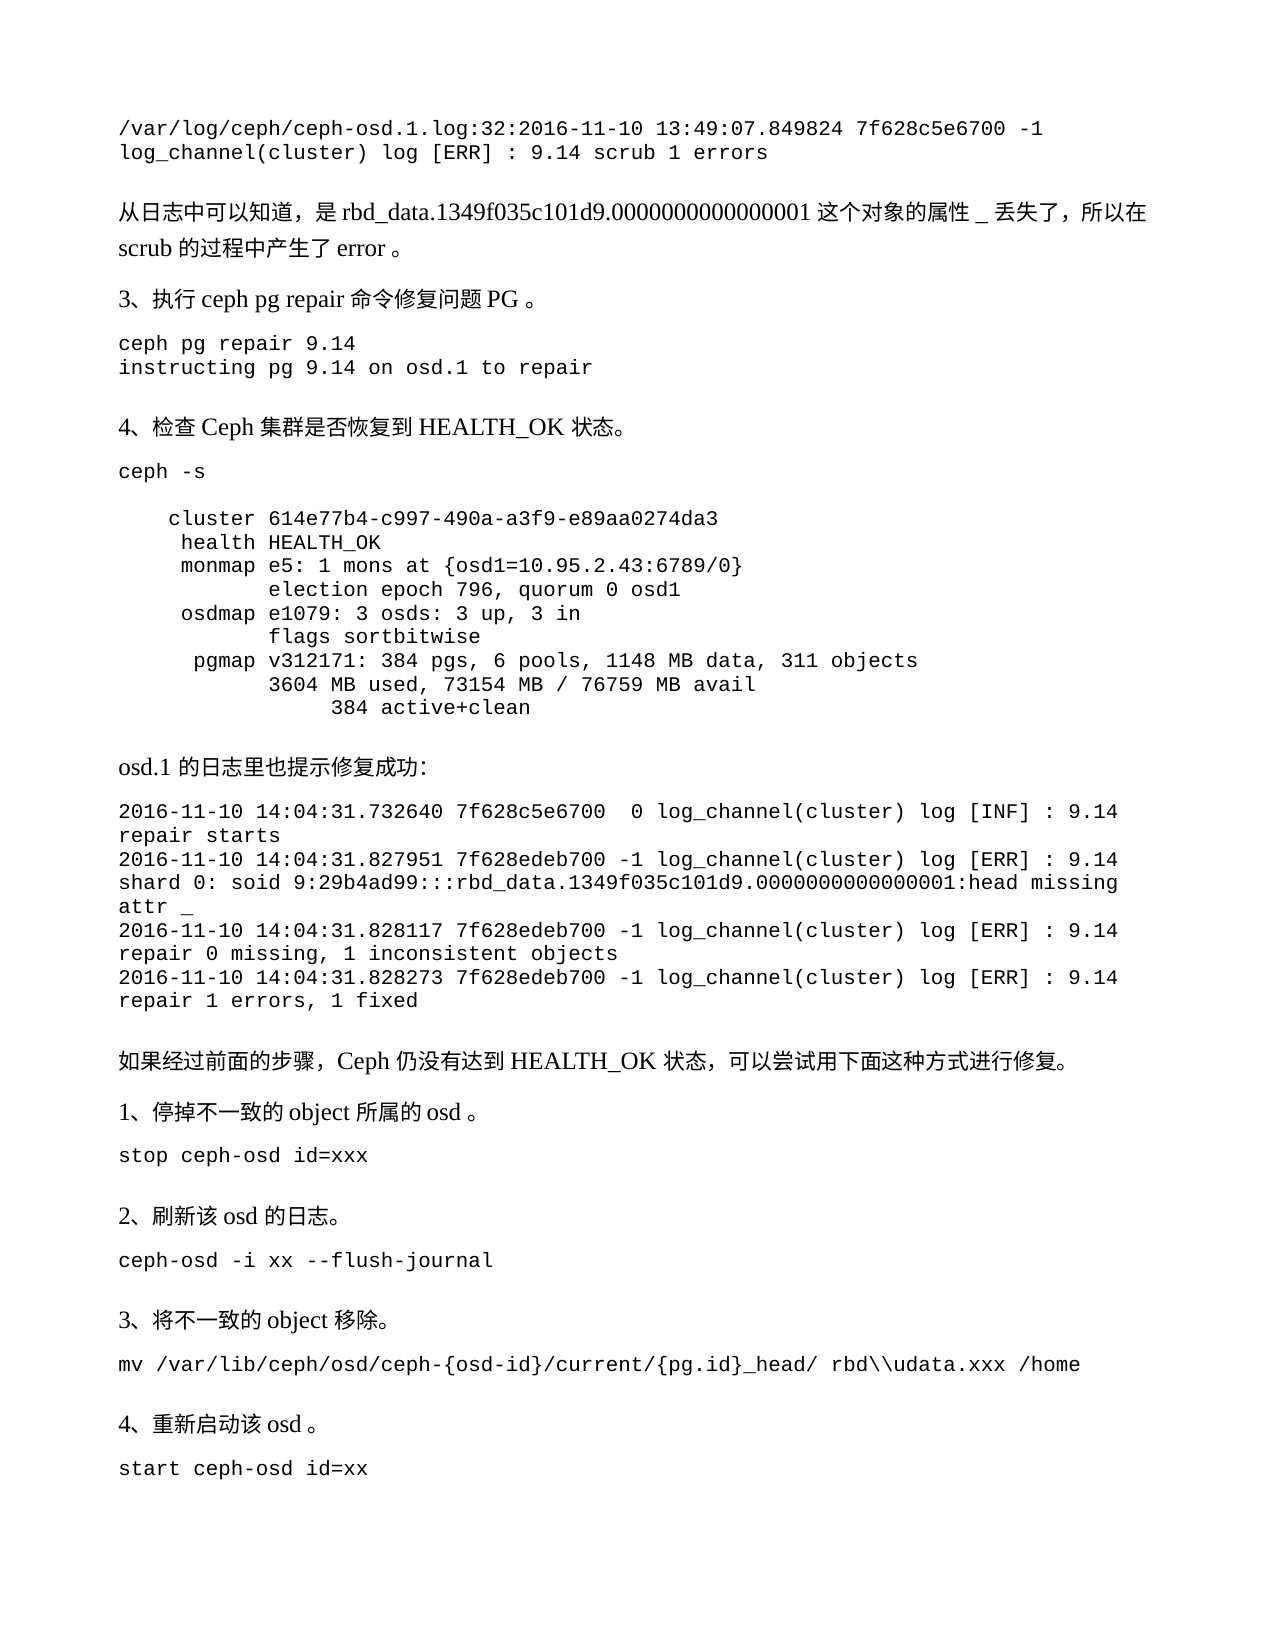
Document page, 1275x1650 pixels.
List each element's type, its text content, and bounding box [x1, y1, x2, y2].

text osdmap e1079: 3 osds: 3 up, 3 in [118, 603, 1157, 626]
text 2016-11-10 14:04:31.827951 7f628edeb700 -1 log_channel(cluster) log [ERR] : 9.14 shard 0: soid 9:29b4ad99:::rbd_data.1349f035c101d9.0000000000000001:head missing attr _ [118, 849, 1157, 919]
text 2、刷新该 osd 的日志。 [118, 1199, 1157, 1230]
text 3604 MB used, 73154 MB / 76759 MB avail [118, 674, 1157, 697]
text start ceph-osd id=xx [118, 1458, 1157, 1481]
text monmap e5: 1 mons at {osd1=10.95.2.43:6789/0} [118, 555, 1157, 579]
text 384 active+clean [118, 697, 1157, 721]
text 从日志中可以知道，是 rbd_data.1349f035c101d9.0000000000000001 这个对象的属性 _ 丢失了，所以在 scrub 的过程中产生了 error 。 [118, 195, 1157, 263]
text ceph-osd -i xx --flush-journal [118, 1249, 1157, 1273]
text stop ceph-osd id=xxx [118, 1146, 1157, 1169]
text instructing pg 9.14 on osd.1 to repair [118, 357, 1157, 380]
text election epoch 796, quorum 0 osd1 [118, 579, 1157, 603]
text ceph -s [118, 461, 1157, 484]
text 4、检查 Ceph 集群是否恢复到 HEALTH_OK 状态。 [118, 410, 1157, 442]
text pgmap v312171: 384 pgs, 6 pools, 1148 MB data, 311 objects [118, 650, 1157, 674]
text 3、执行 ceph pg repair 命令修复问题 PG 。 [118, 282, 1157, 314]
text 2016-11-10 14:04:31.828117 7f628edeb700 -1 log_channel(cluster) log [ERR] : 9.14 repair 0 missing, 1 inconsistent objects [118, 919, 1157, 967]
text 4、重新启动该 osd 。 [118, 1407, 1157, 1438]
text osd.1 的日志里也提示修复成功： [118, 750, 1157, 782]
text cluster 614e77b4-c997-490a-a3f9-e89aa0274da3 [118, 508, 1157, 532]
text ceph pg repair 9.14 [118, 333, 1157, 357]
text mv /var/lib/ceph/osd/ceph-{osd-id}/current/{pg.id}_head/ rbd\\udata.xxx /home [118, 1354, 1157, 1377]
text 1、停掉不一致的 object 所属的 osd 。 [118, 1094, 1157, 1126]
text /var/log/ceph/ceph-osd.1.log:32:2016-11-10 13:49:07.849824 7f628c5e6700 -1 log_channel(cluster) log [ERR] : 9.14 scrub 1 errors [118, 118, 1157, 165]
text 2016-11-10 14:04:31.732640 7f628c5e6700 0 log_channel(cluster) log [INF] : 9.14 repair starts [118, 801, 1157, 849]
text 2016-11-10 14:04:31.828273 7f628edeb700 -1 log_channel(cluster) log [ERR] : 9.14 repair 1 errors, 1 fixed [118, 967, 1157, 1014]
text 如果经过前面的步骤，Ceph 仍没有达到 HEALTH_OK 状态，可以尝试用下面这种方式进行修复。 [118, 1044, 1157, 1075]
text 3、将不一致的 object 移除。 [118, 1303, 1157, 1334]
text health HEALTH_OK [118, 532, 1157, 555]
text flags sortbitwise [118, 626, 1157, 650]
